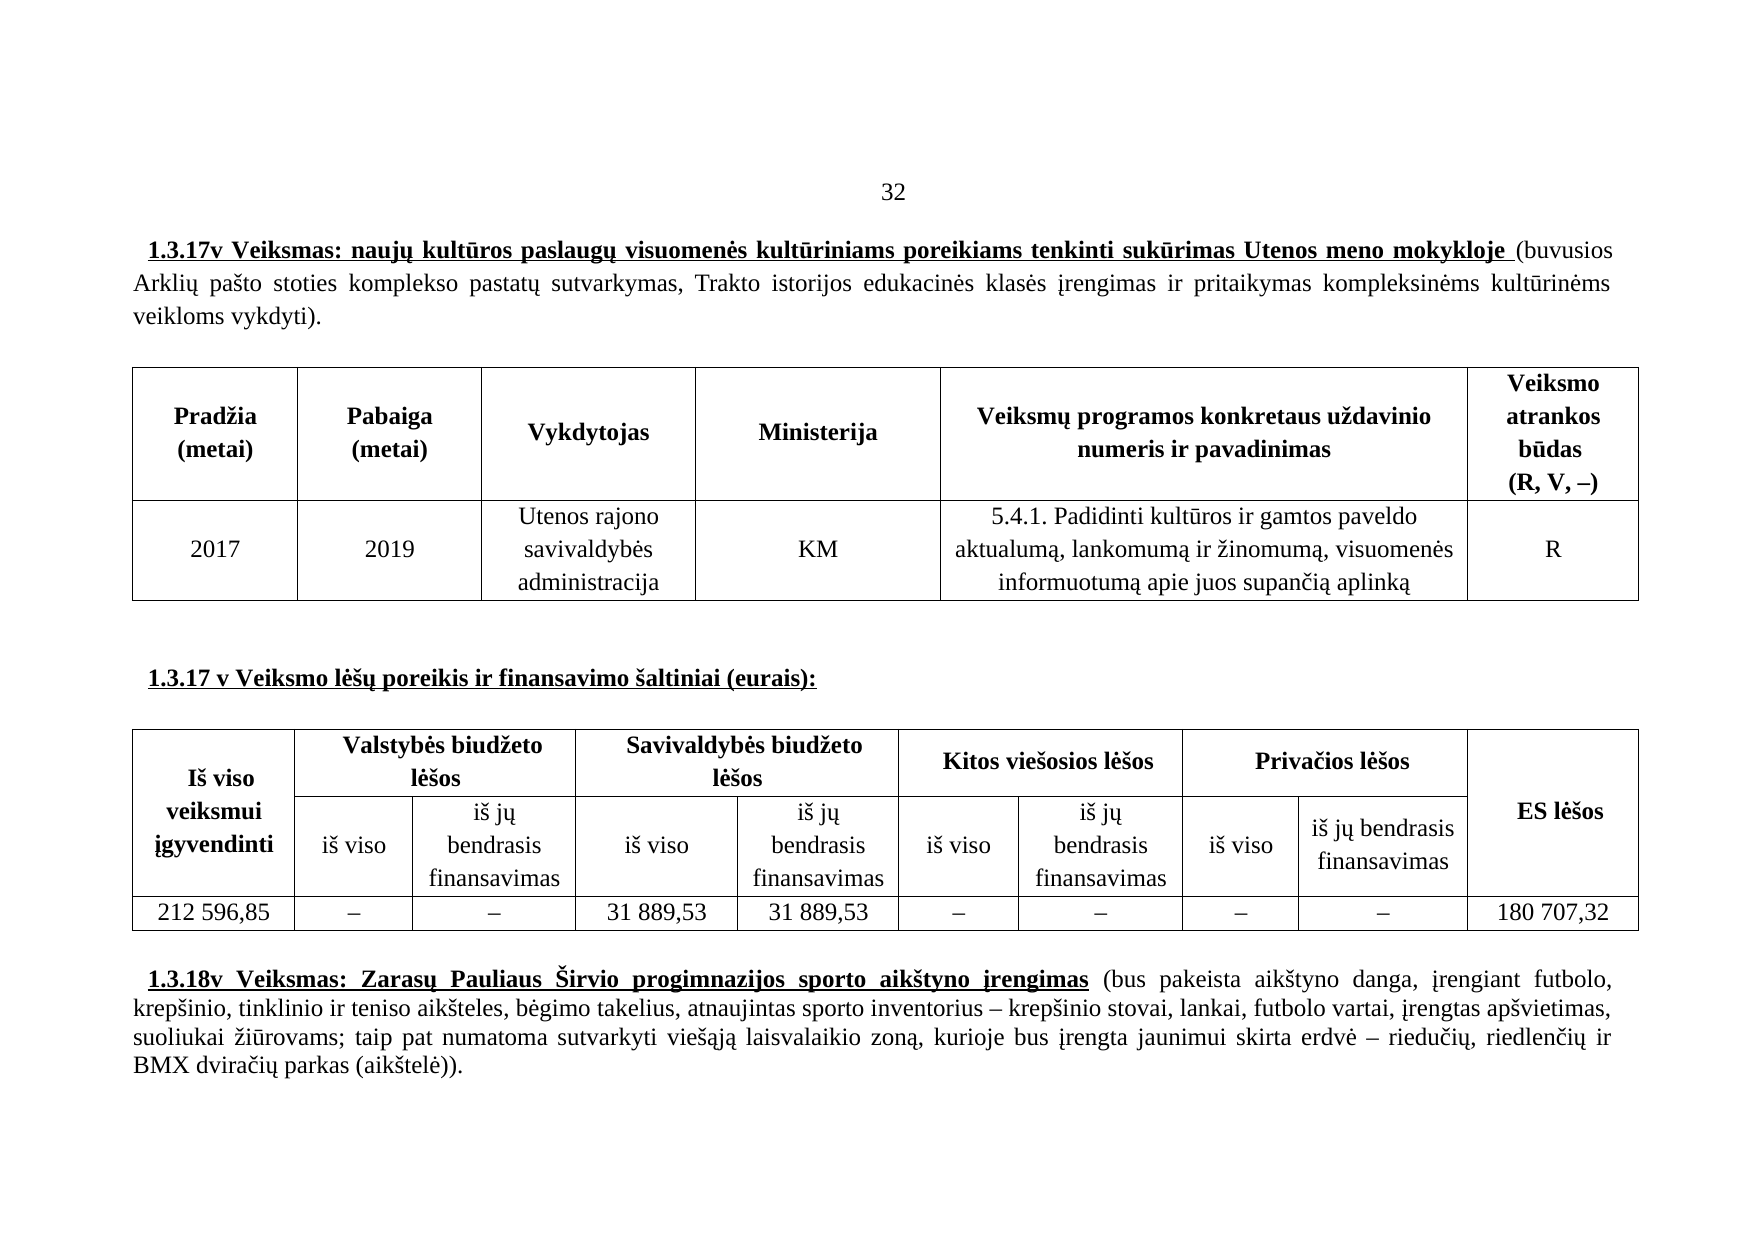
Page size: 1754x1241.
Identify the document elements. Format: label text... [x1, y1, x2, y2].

table_cell Utenos rajono savivaldybės administracija [482, 501, 695, 600]
table_cell iš viso [899, 797, 1018, 896]
table_cell iš jų bendrasis finansavimas [413, 797, 575, 896]
table_cell iš jų bendrasis finansavimas [1019, 797, 1182, 896]
table_cell 2019 [298, 501, 481, 600]
table_cell iš viso [576, 797, 737, 896]
table_cell – [1019, 897, 1182, 930]
table_header Valstybės biudžeto lėšos [295, 730, 575, 796]
table_header Iš viso veiksmui įgyvendinti [133, 730, 294, 896]
table_header Pradžia (metai) [133, 368, 297, 500]
table_cell iš jų bendrasis finansavimas [738, 797, 898, 896]
text 1.3.17 v Veiksmo lėšų poreikis ir finansavimo šaltiniai (eurais): [118, 663, 1668, 692]
table_header Savivaldybės biudžeto lėšos [576, 730, 898, 796]
table_cell – [1299, 897, 1467, 930]
table_cell iš jų bendrasis finansavimas [1299, 797, 1467, 896]
text 1.3.17v Veiksmas: naujų kultūros paslaugų visuomenės kultūriniams poreikiams tenkinti sukūrimas Utenos meno mokykloje (buvusios Arklių pašto stoties komplekso pastatų sutvarkymas, Trakto istorijos edukacinės klasės įrengimas ir pritaikymas kompleksinėms kultūrinėms veikloms vykdyti). [133, 235, 1613, 329]
table_cell 212 596,85 [133, 897, 294, 930]
table_header Vykdytojas [482, 368, 695, 500]
table_header Kitos viešosios lėšos [899, 730, 1182, 796]
table_cell iš viso [1183, 797, 1298, 896]
table_header Ministerija [696, 368, 940, 500]
table_cell KM [696, 501, 940, 600]
table_cell – [413, 897, 575, 930]
table_cell R [1468, 501, 1638, 600]
table_cell 31 889,53 [576, 897, 737, 930]
table_cell – [295, 897, 412, 930]
table_header Veiksmo atrankos būdas (R, V, –) [1468, 368, 1638, 500]
table_header Veiksmų programos konkretaus uždavinio numeris ir pavadinimas [941, 368, 1467, 500]
table_cell 5.4.1. Padidinti kultūros ir gamtos paveldo aktualumą, lankomumą ir žinomumą, visuomenės informuotumą apie juos supančią aplinką [941, 501, 1467, 600]
table_cell 180 707,32 [1468, 897, 1638, 930]
table_cell 2017 [133, 501, 297, 600]
text 1.3.18v Veiksmas: Zarasų Pauliaus Širvio progimnazijos sporto aikštyno įrengimas (bus pakeista aikštyno danga, įrengiant futbolo, krepšinio, tinklinio ir teniso aikšteles, bėgimo takelius, atnaujintas sporto inventorius – krepšinio stovai, lankai, futbolo vartai, įrengtas apšvietimas, suoliukai žiūrovams; taip pat numatoma sutvarkyti viešąją laisvalaikio zoną, kurioje bus įrengta jaunimui skirta erdvė – riedučių, riedlenčių ir BMX dviračių parkas (aikštelė)). [133, 964, 1613, 1079]
table_cell iš viso [295, 797, 412, 896]
table_cell – [899, 897, 1018, 930]
table_header ES lėšos [1468, 730, 1638, 896]
table_cell 31 889,53 [738, 897, 898, 930]
table_cell – [1183, 897, 1298, 930]
table_header Pabaiga (metai) [298, 368, 481, 500]
table_header Privačios lėšos [1183, 730, 1467, 796]
